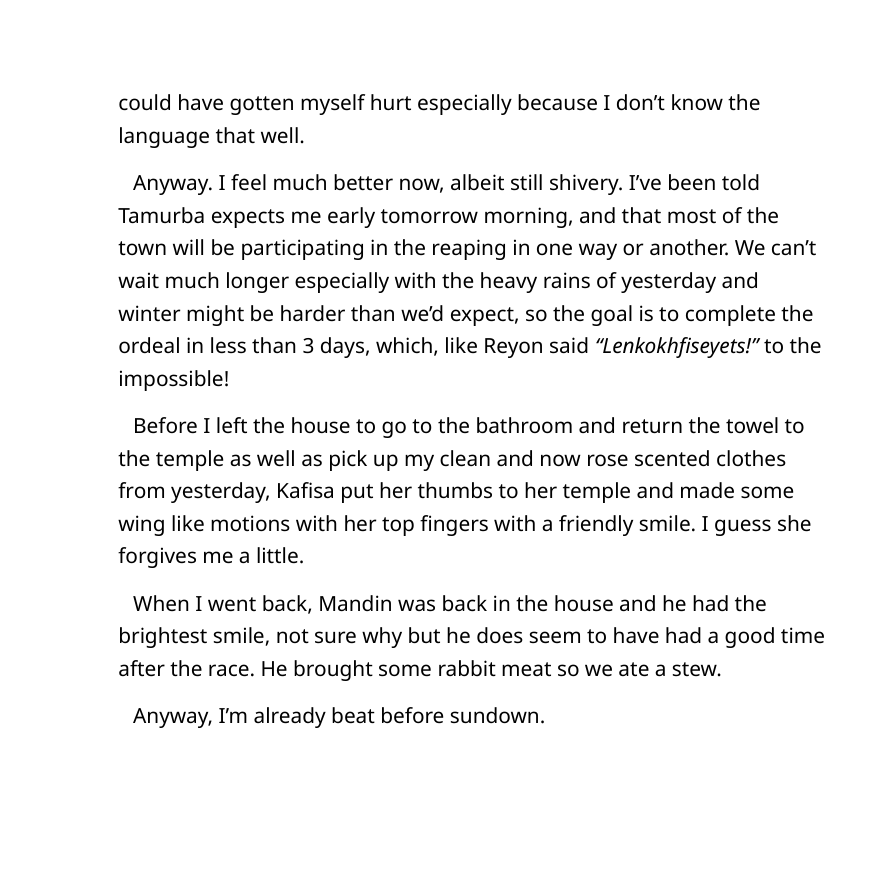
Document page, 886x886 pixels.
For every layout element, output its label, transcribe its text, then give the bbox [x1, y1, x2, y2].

text Anyway, I’m already beat before sundown. [118, 701, 827, 729]
text When I went back, Mandin was back in the house and he had the brightest smile, not sure why but he does seem to have had a good time after the race. He brought some rabbit meat so we ate a stew. [118, 589, 827, 682]
text Anyway. I feel much better now, albeit still shivery. I’ve been told Tamurba expects me early tomorrow morning, and that most of the town will be participating in the reaping in one way or another. We can’t wait much longer especially with the heavy rains of yesterday and winter might be harder than we’d expect, so the goal is to complete the ordeal in less than 3 days, which, like Reyon said “Lenkokhfiseyets!” to the impossible! [118, 168, 827, 392]
text Before I left the house to go to the bathroom and return the towel to the temple as well as pick up my clean and now rose scented clothes from yesterday, Kafisa put her thumbs to her temple and made some wing like motions with her top fingers with a friendly smile. I guess she forgives me a little. [118, 411, 827, 570]
text could have gotten myself hurt especially because I don’t know the language that well. [118, 88, 827, 149]
